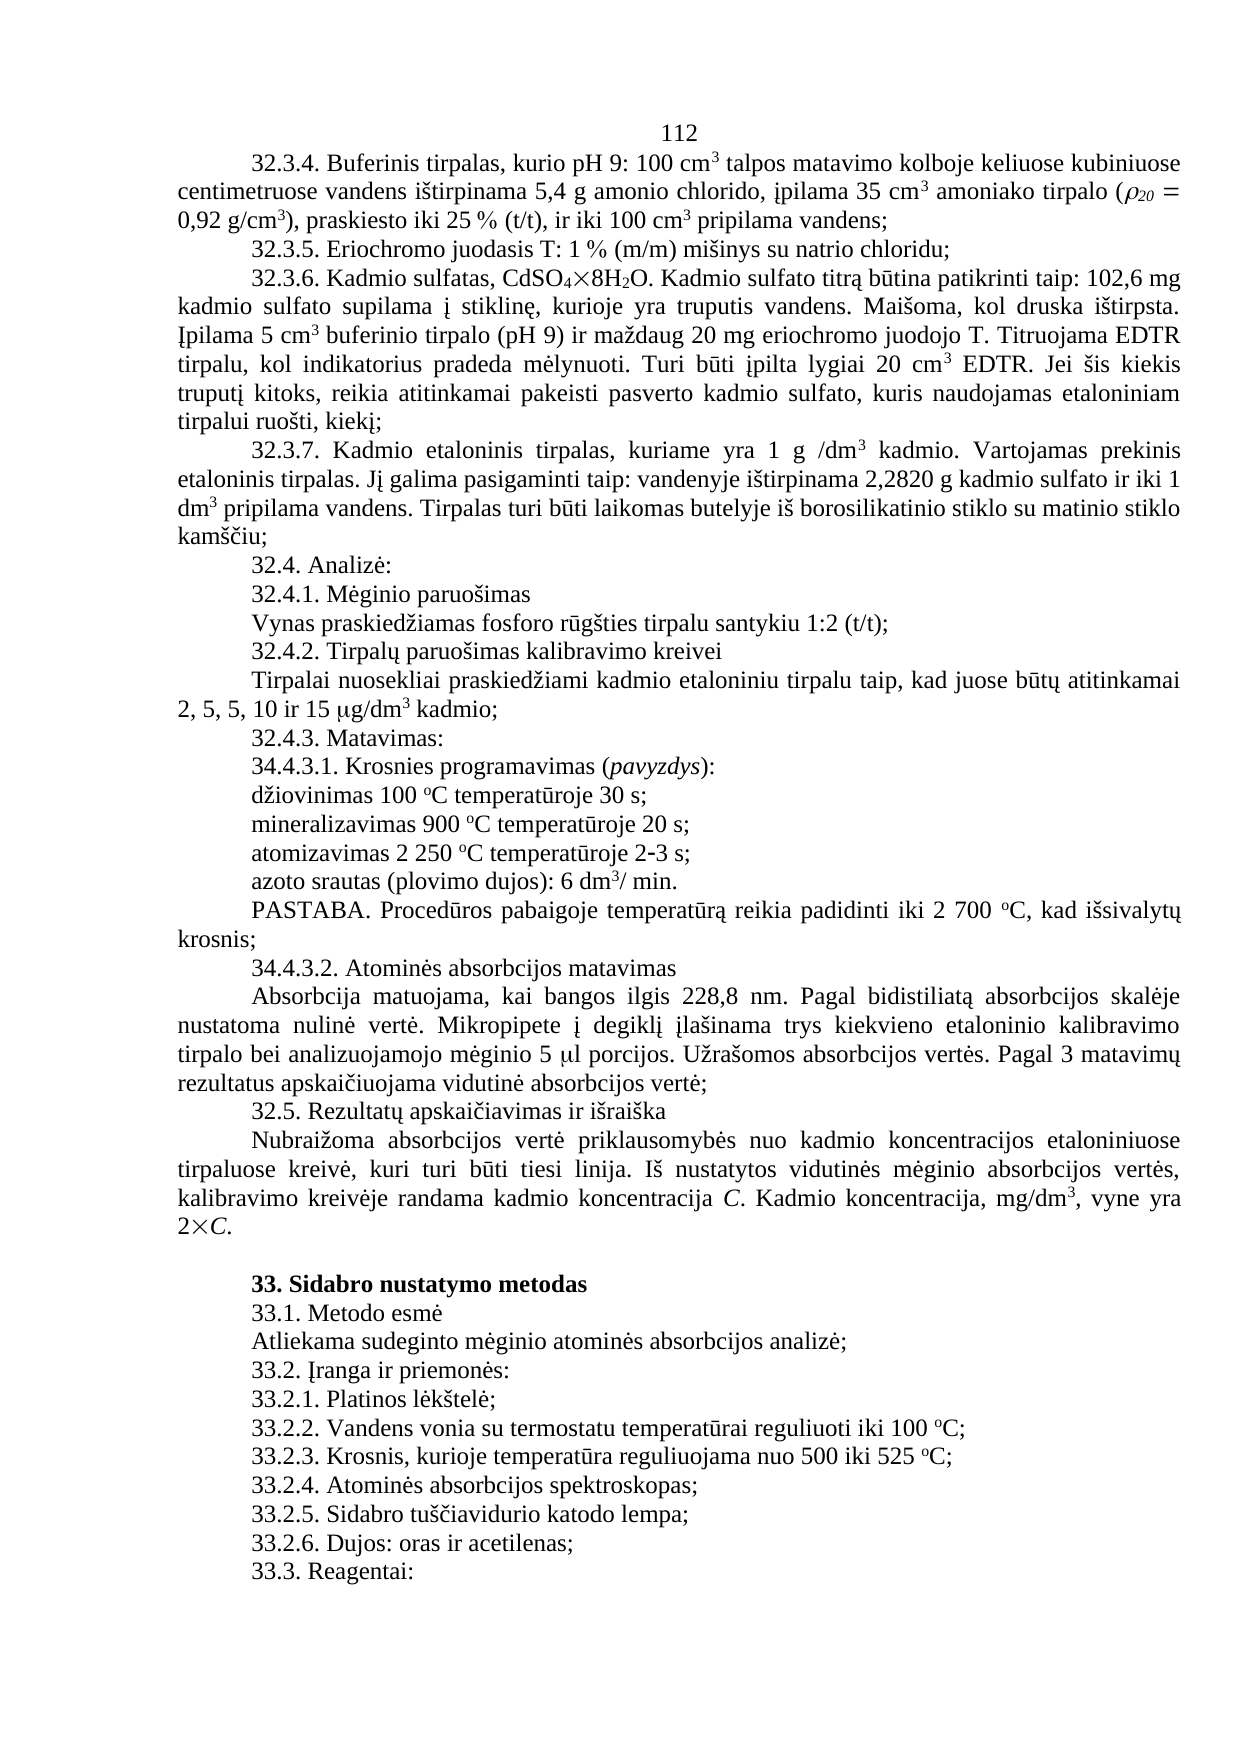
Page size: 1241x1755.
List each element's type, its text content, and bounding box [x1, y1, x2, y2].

text 33.3. Reagentai: [177, 1556, 1181, 1585]
text 32.3.7. Kadmio etaloninis tirpalas, kuriame yra 1 g /dm3 kadmio. Vartojamas prekinis etaloninis tirpalas. Jį galima pasigaminti taip: vandenyje ištirpinama 2,2820 g kadmio sulfato ir iki 1 dm3 pripilama vandens. Tirpalas turi būti laikomas butelyje iš borosilikatinio stiklo su matinio stiklo kamščiu; [177, 435, 1181, 550]
text PASTABA. Procedūros pabaigoje temperatūrą reikia padidinti iki 2 700 oC, kad išsivalytų krosnis; [177, 895, 1181, 953]
text 33.2.6. Dujos: oras ir acetilenas; [177, 1528, 1181, 1556]
text 33.2.2. Vandens vonia su termostatu temperatūrai reguliuoti iki 100 oC; [177, 1413, 1181, 1441]
text 32.4. Analizė: [177, 550, 1181, 579]
text mineralizavimas 900 oC temperatūroje 20 s; [177, 809, 1181, 838]
text 34.4.3.1. Krosnies programavimas (pavyzdys): [177, 751, 1181, 780]
text 33.2.4. Atominės absorbcijos spektroskopas; [177, 1470, 1181, 1499]
text 33.2. Įranga ir priemonės: [177, 1355, 1181, 1384]
text 32.4.3. Matavimas: [177, 723, 1181, 751]
text 32.5. Rezultatų apskaičiavimas ir išraiška [177, 1096, 1181, 1125]
text 32.4.1. Mėginio paruošimas [177, 579, 1181, 608]
text 32.3.5. Eriochromo juodasis T: 1  (m/m) mišinys su natrio chloridu; [177, 234, 1181, 263]
text Atliekama sudeginto mėginio atominės absorbcijos analizė; [177, 1326, 1181, 1355]
text 32.4.2. Tirpalų paruošimas kalibravimo kreivei [177, 636, 1181, 665]
text 33. Sidabro nustatymo metodas [177, 1269, 1181, 1298]
text 32.3.6. Kadmio sulfatas, CdSO48H2O. Kadmio sulfato titrą būtina patikrinti taip: 102,6 mg kadmio sulfato supilama į stiklinę, kurioje yra truputis vandens. Maišoma, kol druska ištirpsta. Įpilama 5 cm3 buferinio tirpalo (pH 9) ir maždaug 20 mg eriochromo juodojo T. Titruojama EDTR tirpalu, kol indikatorius pradeda mėlynuoti. Turi būti įpilta lygiai 20 cm3 EDTR. Jei šis kiekis truputį kitoks, reikia atitinkamai pakeisti pasverto kadmio sulfato, kuris naudojamas etaloniniam tirpalui ruošti, kiekį; [177, 263, 1181, 435]
text 33.2.1. Platinos lėkštelė; [177, 1384, 1181, 1413]
text Tirpalai nuosekliai praskiedžiami kadmio etaloniniu tirpalu taip, kad juose būtų atitinkamai 2, 5, 5, 10 ir 15 g/dm3 kadmio; [177, 665, 1181, 723]
text 34.4.3.2. Atominės absorbcijos matavimas [177, 953, 1181, 981]
text azoto srautas (plovimo dujos): 6 dm3/ min. [177, 866, 1181, 895]
text Absorbcija matuojama, kai bangos ilgis 228,8 nm. Pagal bidistiliatą absorbcijos skalėje nustatoma nulinė vertė. Mikropipete į degiklį įlašinama trys kiekvieno etaloninio kalibravimo tirpalo bei analizuojamojo mėginio 5 l porcijos. Užrašomos absorbcijos vertės. Pagal 3 matavimų rezultatus apskaičiuojama vidutinė absorbcijos vertė; [177, 981, 1181, 1096]
text Nubraižoma absorbcijos vertė priklausomybės nuo kadmio koncentracijos etaloniniuose tirpaluose kreivė, kuri turi būti tiesi linija. Iš nustatytos vidutinės mėginio absorbcijos vertės, kalibravimo kreivėje randama kadmio koncentracija C. Kadmio koncentracija, mg/dm3, vyne yra 2C. [177, 1125, 1181, 1240]
text 33.1. Metodo esmė [177, 1298, 1181, 1326]
text 32.3.4. Buferinis tirpalas, kurio pH 9: 100 cm3 talpos matavimo kolboje keliuose kubiniuose centimetruose vandens ištirpinama 5,4 g amonio chlorido, įpilama 35 cm3 amoniako tirpalo (20  0,92 g/cm3), praskiesto iki 25  (t/t), ir iki 100 cm3 pripilama vandens; [177, 148, 1181, 234]
text džiovinimas 100 oC temperatūroje 30 s; [177, 780, 1181, 809]
text atomizavimas 2 250 oC temperatūroje 23 s; [177, 838, 1181, 866]
text 33.2.5. Sidabro tuščiavidurio katodo lempa; [177, 1499, 1181, 1528]
text Vynas praskiedžiamas fosforo rūgšties tirpalu santykiu 1:2 (t/t); [177, 608, 1181, 636]
text 33.2.3. Krosnis, kurioje temperatūra reguliuojama nuo 500 iki 525 oC; [177, 1441, 1181, 1470]
